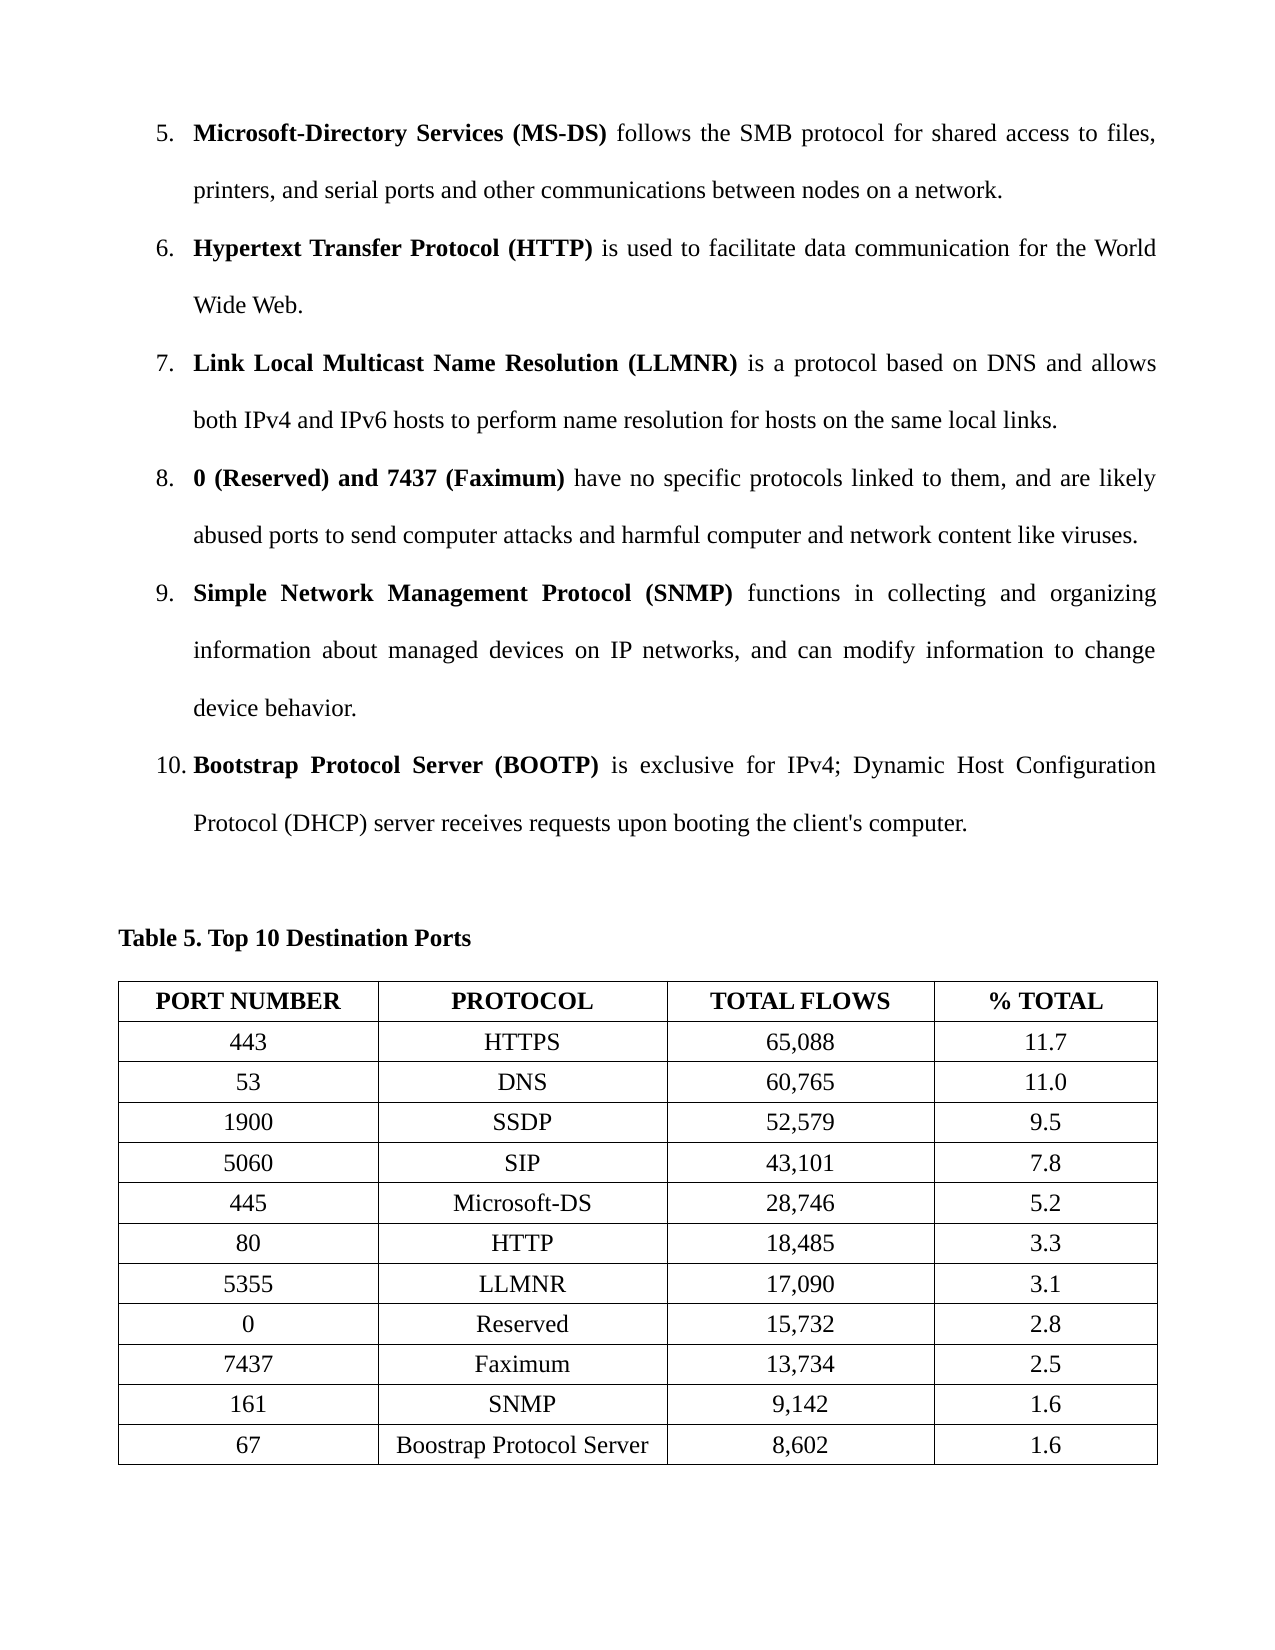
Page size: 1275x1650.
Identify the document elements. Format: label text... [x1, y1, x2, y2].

table_cell 15,732 [668, 1304, 934, 1343]
table_header PORT NUMBER [119, 982, 378, 1021]
table_cell HTTP [379, 1224, 667, 1263]
list Simple Network Management Protocol (SNMP) functions in collecting and organizing information about managed devices on IP networks, and can modify information to change device behavior. [156, 578, 1157, 722]
table_header TOTAL FLOWS [668, 982, 934, 1021]
table_cell 0 [119, 1304, 378, 1343]
table_cell 5.2 [935, 1183, 1157, 1222]
table_cell 52,579 [668, 1103, 934, 1142]
table_cell 1.6 [935, 1425, 1157, 1464]
table_cell 443 [119, 1022, 378, 1061]
table_cell Microsoft-DS [379, 1183, 667, 1222]
table_cell 13,734 [668, 1345, 934, 1384]
table_cell Reserved [379, 1304, 667, 1343]
table_cell 67 [119, 1425, 378, 1464]
table_cell 60,765 [668, 1062, 934, 1102]
table_cell 1900 [119, 1103, 378, 1142]
table_cell Faximum [379, 1345, 667, 1384]
list Hypertext Transfer Protocol (HTTP) is used to facilitate data communication for the World Wide Web. [156, 233, 1157, 319]
table_cell SNMP [379, 1385, 667, 1424]
table_cell 65,088 [668, 1022, 934, 1061]
table_cell 80 [119, 1224, 378, 1263]
list Link Local Multicast Name Resolution (LLMNR) is a protocol based on DNS and allows both IPv4 and IPv6 hosts to perform name resolution for hosts on the same local links. [156, 348, 1157, 434]
table_cell 5355 [119, 1264, 378, 1303]
table_cell 53 [119, 1062, 378, 1102]
table_cell 9,142 [668, 1385, 934, 1424]
table_cell 7.8 [935, 1143, 1157, 1182]
table_cell DNS [379, 1062, 667, 1102]
table_cell SIP [379, 1143, 667, 1182]
table_cell Boostrap Protocol Server [379, 1425, 667, 1464]
table_cell 161 [119, 1385, 378, 1424]
table_cell 7437 [119, 1345, 378, 1384]
table_cell 3.3 [935, 1224, 1157, 1263]
table_cell 445 [119, 1183, 378, 1222]
table_cell 18,485 [668, 1224, 934, 1263]
table_cell HTTPS [379, 1022, 667, 1061]
list Bootstrap Protocol Server (BOOTP) is exclusive for IPv4; Dynamic Host Configuration Protocol (DHCP) server receives requests upon booting the client's computer. [156, 751, 1157, 837]
table_cell 2.8 [935, 1304, 1157, 1343]
table_cell 43,101 [668, 1143, 934, 1182]
table_header PROTOCOL [379, 982, 667, 1021]
table_cell 2.5 [935, 1345, 1157, 1384]
table_cell 1.6 [935, 1385, 1157, 1424]
table_cell SSDP [379, 1103, 667, 1142]
table_cell 9.5 [935, 1103, 1157, 1142]
table_cell 5060 [119, 1143, 378, 1182]
table_cell 11.0 [935, 1062, 1157, 1102]
list Microsoft-Directory Services (MS-DS) follows the SMB protocol for shared access to files, printers, and serial ports and other communications between nodes on a network. [156, 118, 1157, 204]
table_cell LLMNR [379, 1264, 667, 1303]
table_cell 17,090 [668, 1264, 934, 1303]
table_cell 3.1 [935, 1264, 1157, 1303]
table_cell 28,746 [668, 1183, 934, 1222]
table_header % TOTAL [935, 982, 1157, 1021]
table_cell 8,602 [668, 1425, 934, 1464]
table_cell 11.7 [935, 1022, 1157, 1061]
list 0 (Reserved) and 7437 (Faximum) have no specific protocols linked to them, and are likely abused ports to send computer attacks and harmful computer and network content like viruses. [156, 463, 1157, 549]
text Table 5. Top 10 Destination Ports [118, 923, 1157, 952]
